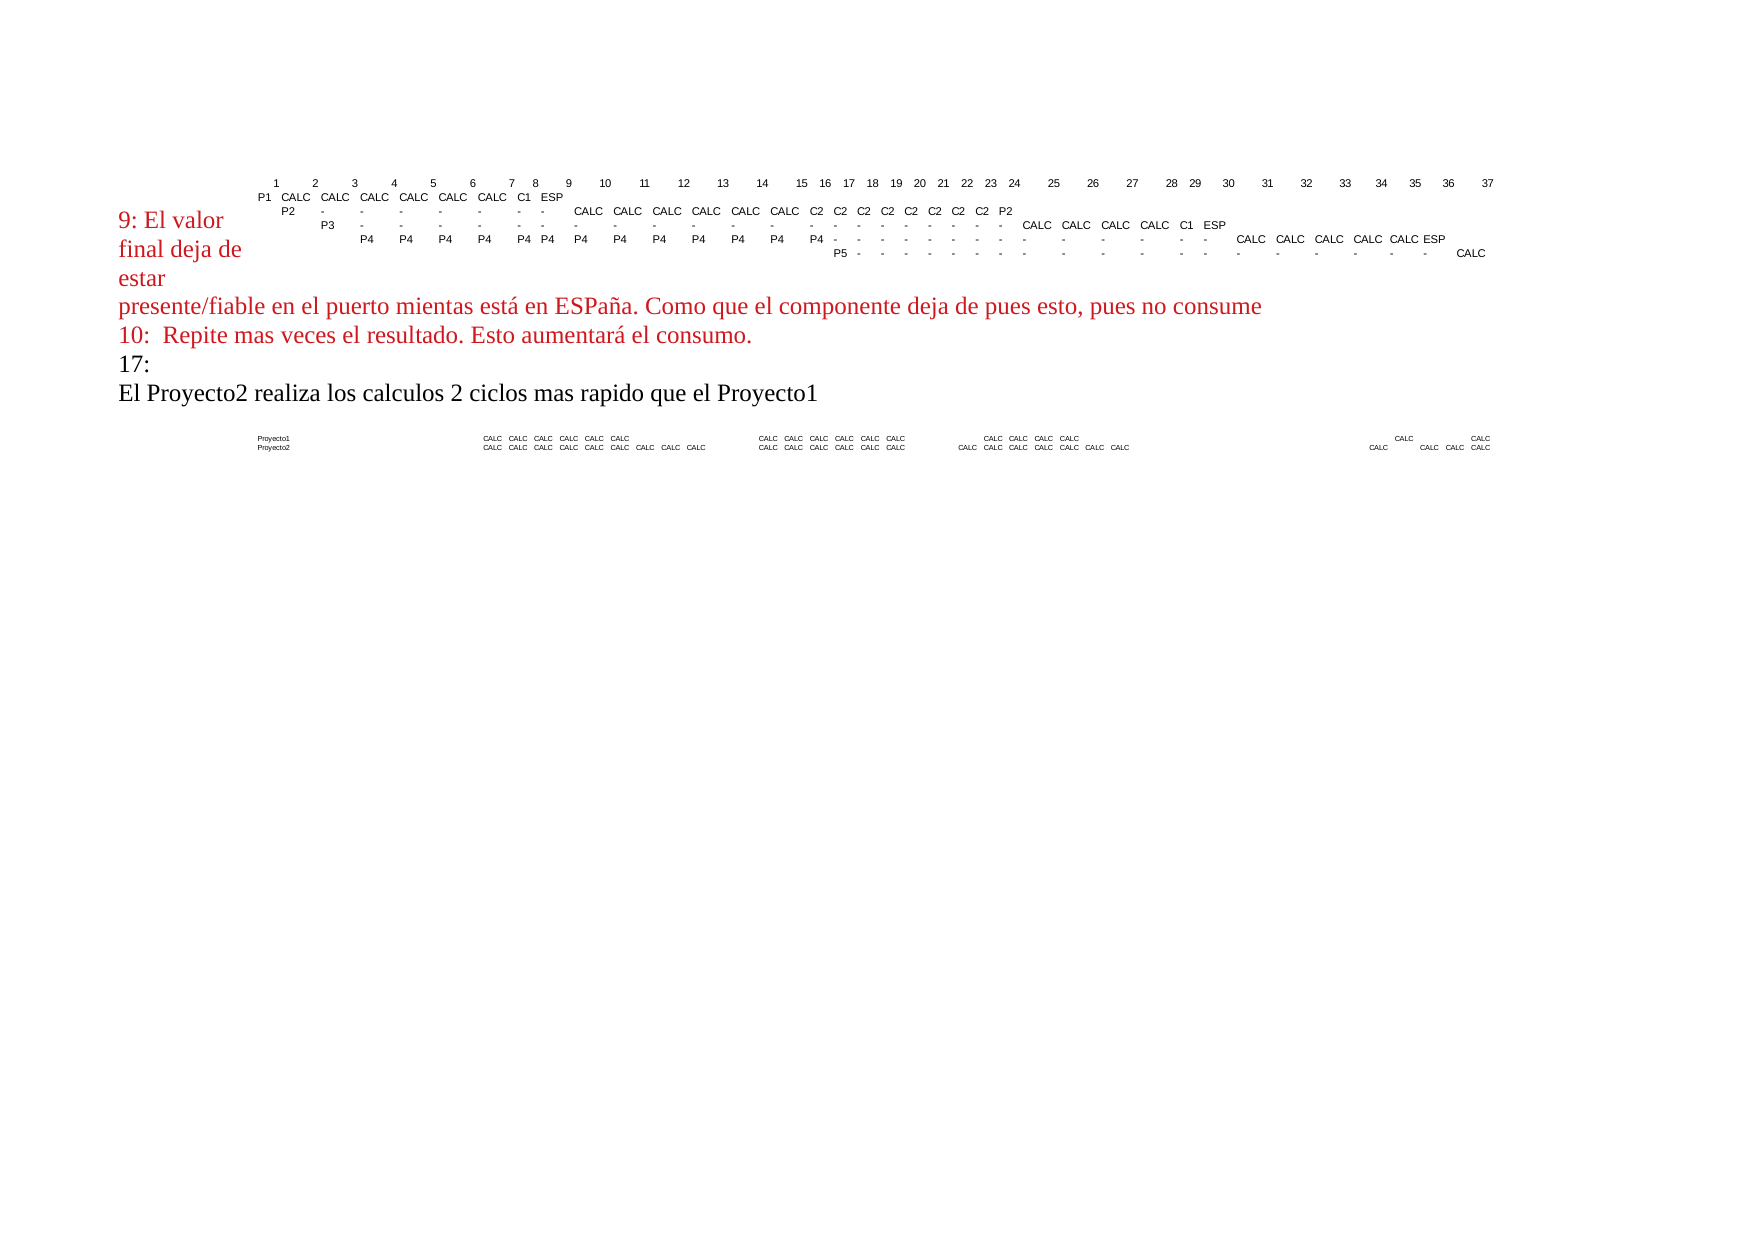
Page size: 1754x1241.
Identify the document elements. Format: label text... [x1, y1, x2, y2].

text El Proyecto2 realiza los calculos 2 ciclos mas rapido que el Proyecto1 [118, 378, 1635, 406]
text 9: El valor final deja de estar presente/fiable en el puerto mientas está en ESPaña. Como que el componente deja de pues esto, pues no consume [118, 205, 1635, 320]
text 17: [118, 349, 1635, 378]
text 10: Repite mas veces el resultado. Esto aumentará el consumo. [118, 320, 1635, 349]
